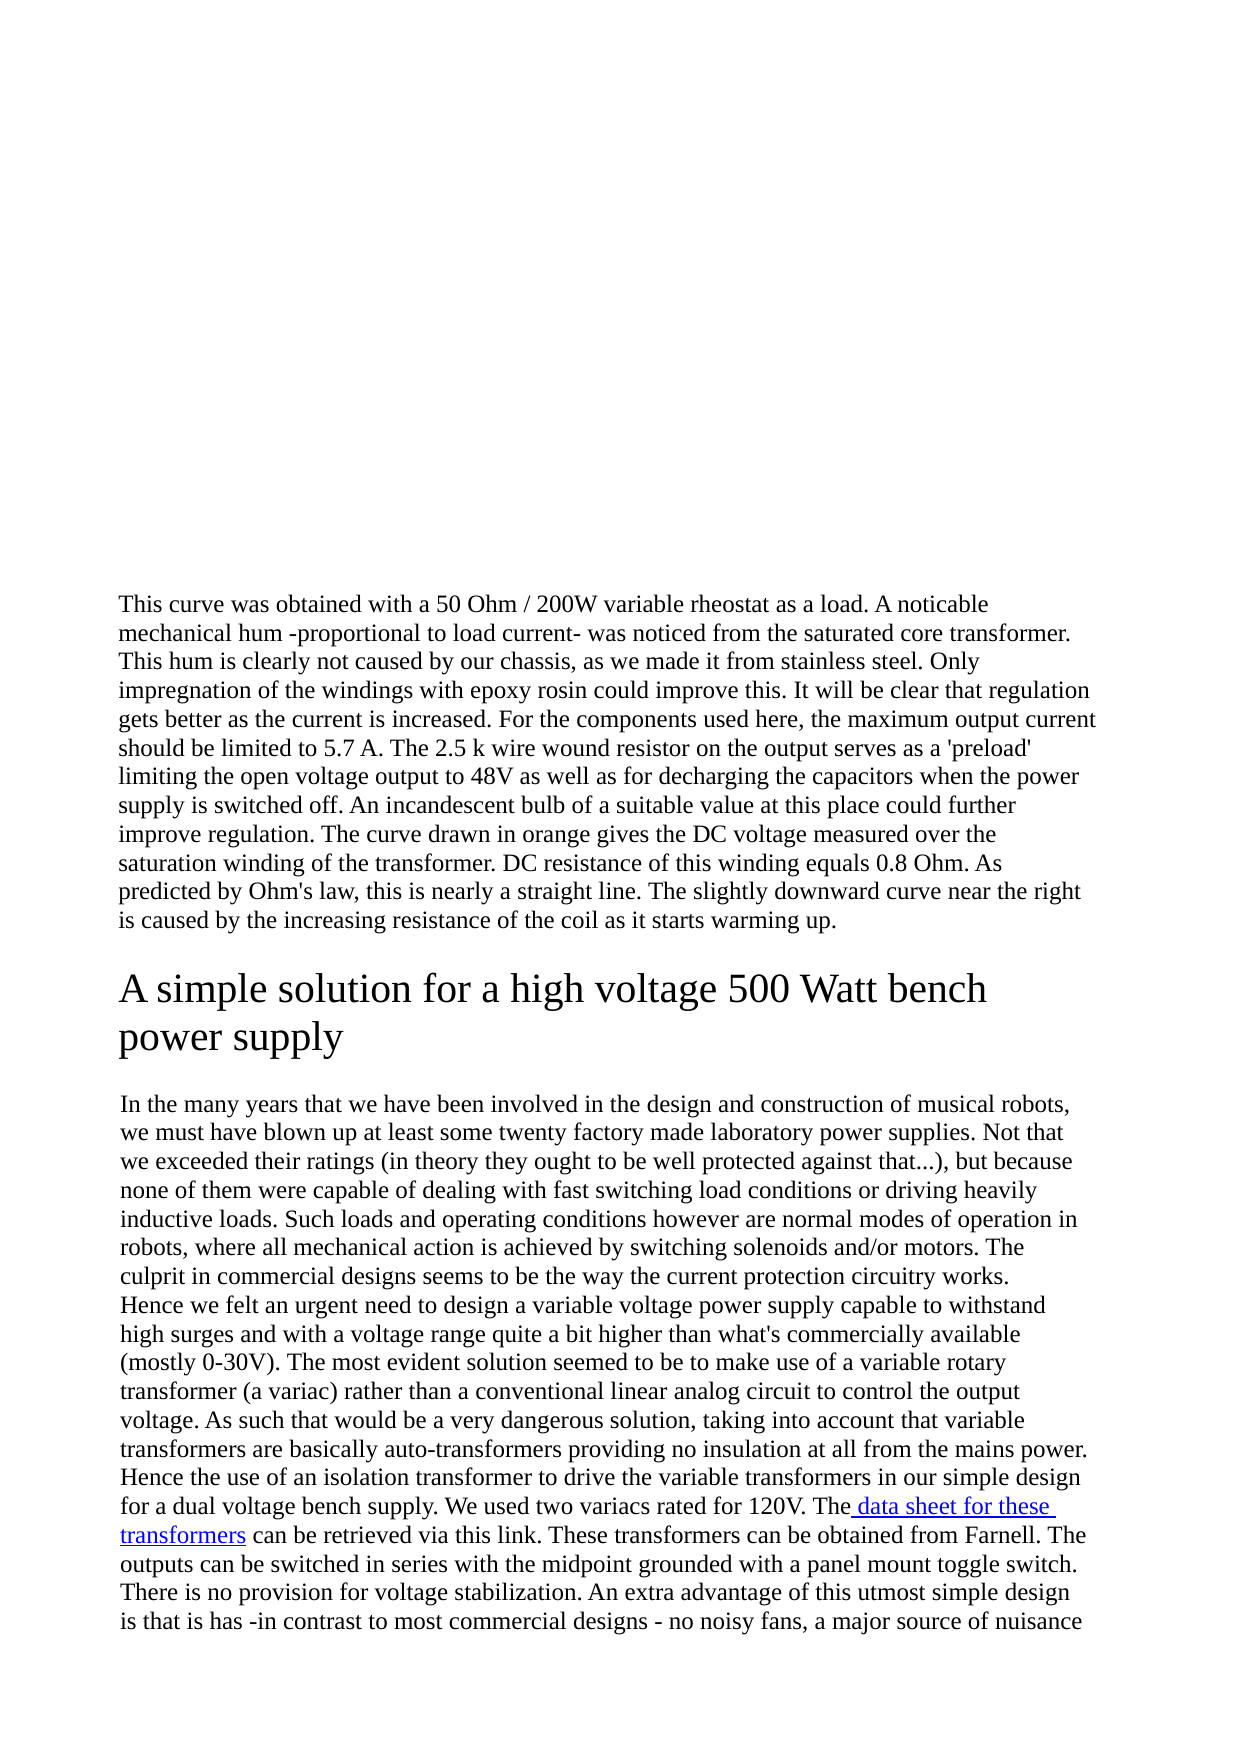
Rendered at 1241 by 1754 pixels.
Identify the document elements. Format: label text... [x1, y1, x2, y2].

text This curve was obtained with a 50 Ohm / 200W variable rheostat as a load. A noticable mechanical hum -proportional to load current- was noticed from the saturated core transformer. This hum is clearly not caused by our chassis, as we made it from stainless steel. Only impregnation of the windings with epoxy rosin could improve this. It will be clear that regulation gets better as the current is increased. For the components used here, the maximum output current should be limited to 5.7 A. The 2.5 k wire wound resistor on the output serves as a 'preload' limiting the open voltage output to 48V as well as for decharging the capacitors when the power supply is switched off. An incandescent bulb of a suitable value at this place could further improve regulation. The curve drawn in orange gives the DC voltage measured over the saturation winding of the transformer. DC resistance of this winding equals 0.8 Ohm. As predicted by Ohm's law, this is nearly a straight line. The slightly downward curve near the right is caused by the increasing resistance of the coil as it starts warming up. [118, 118, 1096, 934]
text In the many years that we have been involved in the design and construction of musical robots, we must have blown up at least some twenty factory made laboratory power supplies. Not that we exceeded their ratings (in theory they ought to be well protected against that...), but because none of them were capable of dealing with fast switching load conditions or driving heavily inductive loads. Such loads and operating conditions however are normal modes of operation in robots, where all mechanical action is achieved by switching solenoids and/or motors. The culprit in commercial designs seems to be the way the current protection circuitry works. Hence we felt an urgent need to design a variable voltage power supply capable to withstand high surges and with a voltage range quite a bit higher than what's commercially available (mostly 0-30V). The most evident solution seemed to be to make use of a variable rotary transformer (a variac) rather than a conventional linear analog circuit to control the output voltage. As such that would be a very dangerous solution, taking into account that variable transformers are basically auto-transformers providing no insulation at all from the mains power. Hence the use of an isolation transformer to drive the variable transformers in our simple design for a dual voltage bench supply. We used two variacs rated for 120V. The data sheet for these transformers can be retrieved via this link. These transformers can be obtained from Farnell. The outputs can be switched in series with the midpoint grounded with a panel mount toggle switch. There is no provision for voltage stabilization. An extra advantage of this utmost simple design is that is has -in contrast to most commercial designs - no noisy fans, a major source of nuisance [120, 1089, 1088, 1635]
text A simple solution for a high voltage 500 Watt bench power supply [118, 963, 1096, 1059]
